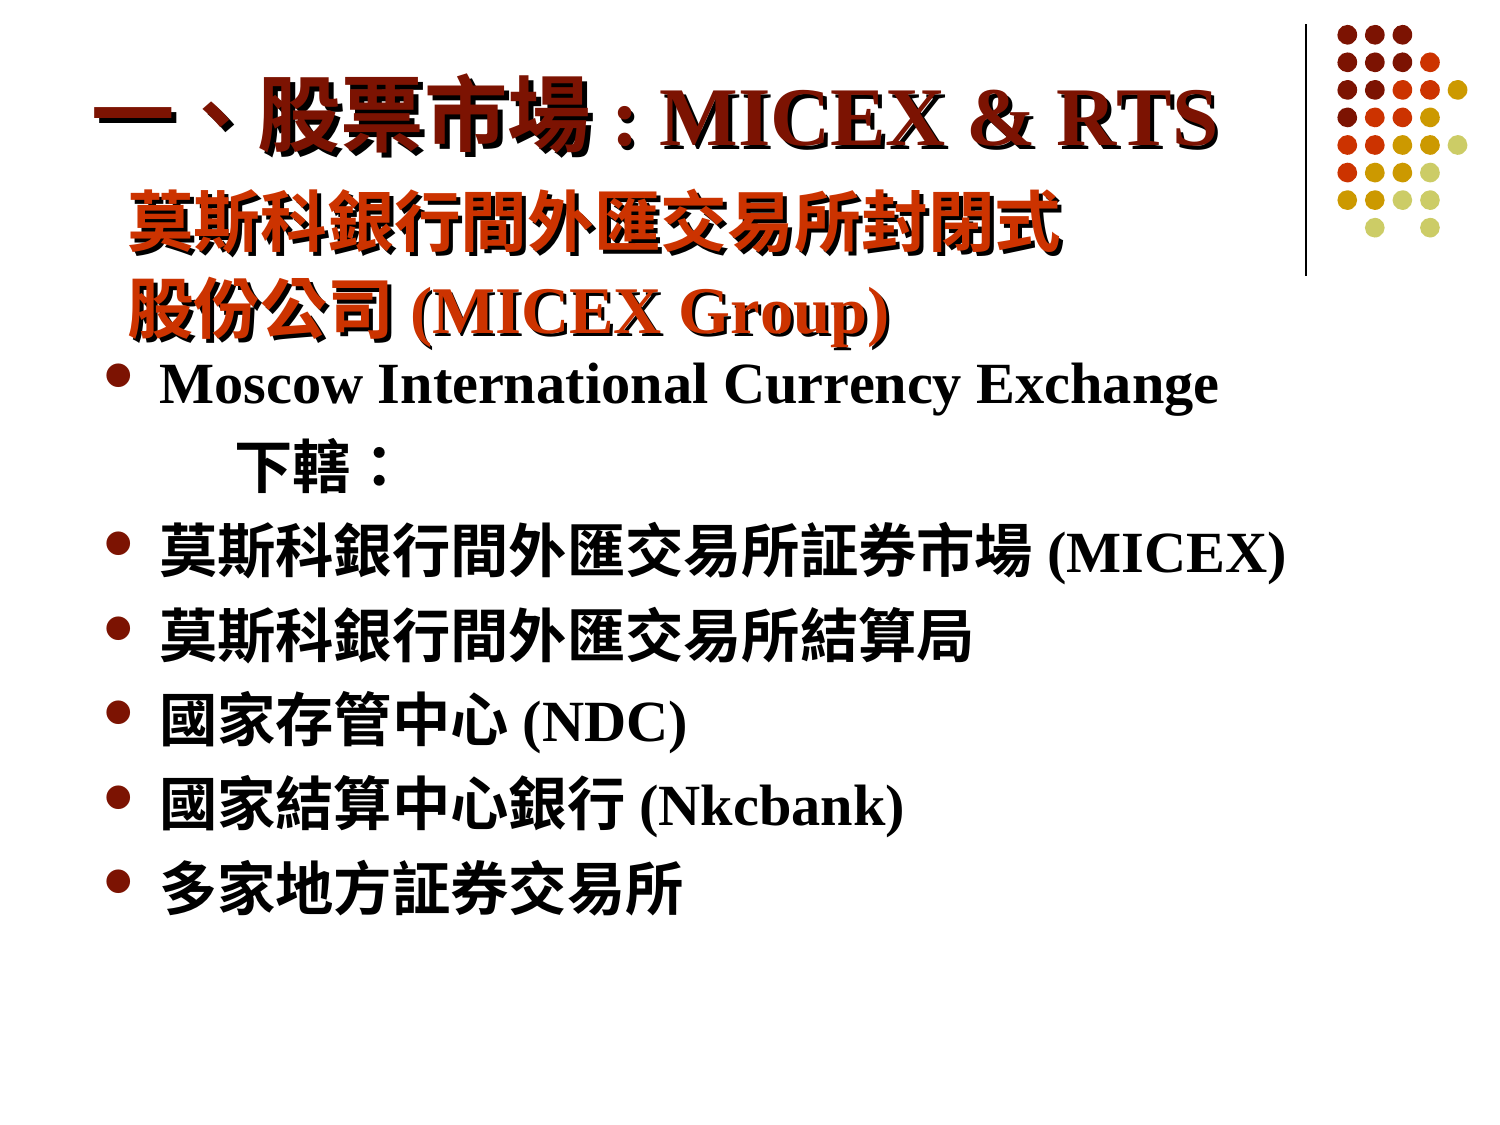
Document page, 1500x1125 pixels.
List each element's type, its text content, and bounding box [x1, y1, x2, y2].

text_box 一、股票市場: MICEX & RTS [76, 54, 1235, 171]
list Moscow International Currency Exchange 下轄： 莫斯科銀行間外匯交易所証券市場(MICEX) 莫斯科銀行間外匯交易所結算局 國家存管中心(NDC) 國家結算中心銀行(Nkcbank) 多家地方証券交易所 [88, 337, 1317, 1082]
title 莫斯科銀行間外匯交易所封閉式 股份公司(MICEX Group) [112, 172, 1329, 350]
